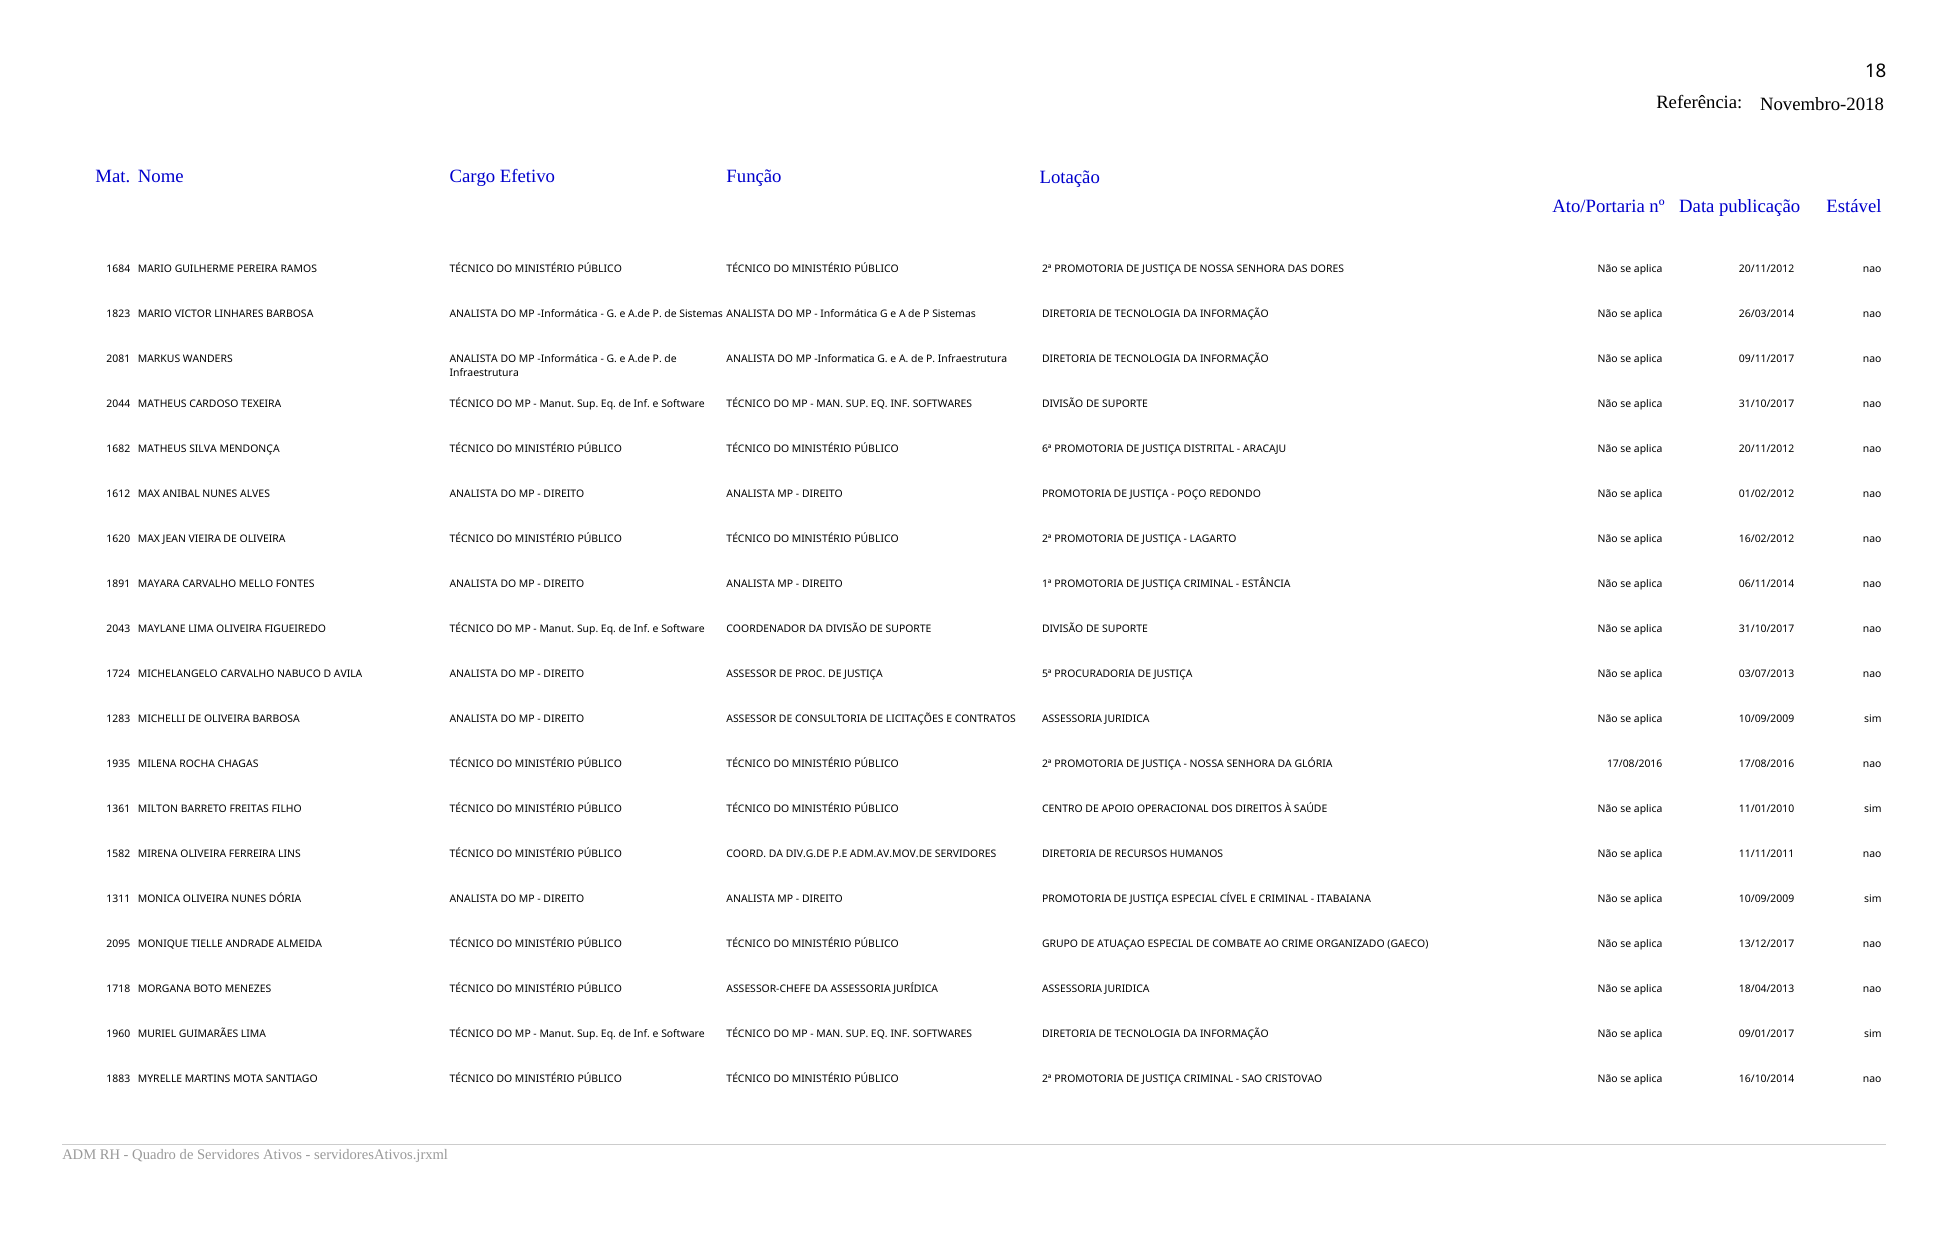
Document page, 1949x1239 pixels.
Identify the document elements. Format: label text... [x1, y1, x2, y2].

table_cell ASSESSOR-CHEFE DA ASSESSORIA JURÍDICA [726, 981, 1030, 1026]
table_cell Novembro-2018 [1756, 93, 1884, 121]
table_cell [1881, 576, 1948, 621]
table_cell nao [1803, 441, 1881, 486]
table_cell [68, 195, 130, 225]
table_cell [1196, 196, 1529, 225]
table_cell [0, 1071, 68, 1116]
table_cell nao [1803, 351, 1881, 396]
table_cell Não se aplica [1547, 621, 1662, 666]
table_cell ANALISTA DO MP -Informática - G. e A.de P. de Infraestrutura [449, 351, 723, 396]
table_cell [0, 196, 68, 225]
table_cell 11/11/2011 [1662, 846, 1794, 891]
table_cell [1538, 351, 1547, 396]
table_cell [130, 891, 138, 936]
table_cell GRUPO DE ATUAÇAO ESPECIAL DE COMBATE AO CRIME ORGANIZADO (GAECO) [1042, 936, 1538, 981]
table_cell [0, 756, 68, 801]
table_cell [1538, 621, 1547, 666]
table_cell [1881, 711, 1948, 756]
table_cell Não se aplica [1547, 261, 1662, 306]
table_cell ASSESSOR DE PROC. DE JUSTIÇA [726, 666, 1030, 711]
table_cell [1886, 57, 1948, 84]
table_cell ANALISTA DO MP - DIREITO [449, 711, 723, 756]
table_cell [1881, 936, 1948, 981]
table_cell [130, 531, 138, 576]
table_cell ANALISTA DO MP - DIREITO [449, 576, 723, 621]
table_cell [130, 1071, 138, 1116]
table_cell Não se aplica [1547, 936, 1662, 981]
table_cell [443, 261, 449, 306]
table_cell [443, 1026, 449, 1071]
table_cell [1794, 576, 1803, 621]
table_cell 01/02/2012 [1662, 486, 1794, 531]
table_cell 1682 [68, 441, 130, 486]
table_cell ANALISTA MP - DIREITO [726, 576, 1030, 621]
table_cell [1794, 1026, 1803, 1071]
table_cell 09/01/2017 [1662, 1026, 1794, 1071]
table_cell nao [1803, 936, 1881, 981]
table_cell sim [1803, 891, 1881, 936]
table_cell [1881, 486, 1948, 531]
table_cell MILTON BARRETO FREITAS FILHO [138, 801, 443, 846]
table_cell Referência: [1656, 91, 1754, 123]
table_cell nao [1803, 396, 1881, 441]
table_cell MATHEUS CARDOSO TEXEIRA [138, 396, 443, 441]
table_cell [803, 196, 1039, 225]
table_cell [1794, 801, 1803, 846]
table_cell nao [1803, 621, 1881, 666]
table_cell [449, 195, 684, 225]
table_cell PROMOTORIA DE JUSTIÇA ESPECIAL CÍVEL E CRIMINAL - ITABAIANA [1042, 891, 1538, 936]
table_cell [1881, 756, 1948, 801]
table_cell [1538, 1071, 1547, 1116]
table_cell [443, 1071, 449, 1116]
table_cell MARIO GUILHERME PEREIRA RAMOS [138, 261, 443, 306]
table_cell [443, 396, 449, 441]
table_cell 20/11/2012 [1662, 261, 1794, 306]
table_cell [1030, 396, 1042, 441]
table_cell [0, 396, 68, 441]
table_cell TÉCNICO DO MP - MAN. SUP. EQ. INF. SOFTWARES [726, 1026, 1030, 1071]
table_cell [0, 1116, 1948, 1144]
table_cell nao [1803, 261, 1881, 306]
table_cell ANALISTA MP - DIREITO [726, 891, 1030, 936]
table_cell [130, 396, 138, 441]
table_cell [1794, 846, 1803, 891]
table_cell [0, 253, 1948, 261]
table_cell [1030, 621, 1042, 666]
table_cell DIRETORIA DE TECNOLOGIA DA INFORMAÇÃO [1042, 1026, 1538, 1071]
table_cell [130, 711, 138, 756]
table_cell Não se aplica [1547, 396, 1662, 441]
table_cell [443, 531, 449, 576]
table_cell [443, 756, 449, 801]
table_cell [130, 351, 138, 396]
table_header [1803, 165, 1881, 195]
table_cell [1030, 261, 1042, 306]
table_cell 31/10/2017 [1662, 396, 1794, 441]
table_cell 03/07/2013 [1662, 666, 1794, 711]
table_cell [1030, 666, 1042, 711]
table_cell [1030, 351, 1042, 396]
table_cell ASSESSOR DE CONSULTORIA DE LICITAÇÕES E CONTRATOS [726, 711, 1030, 756]
table_cell TÉCNICO DO MINISTÉRIO PÚBLICO [726, 801, 1030, 846]
table_cell 5ª PROCURADORIA DE JUSTIÇA [1042, 666, 1538, 711]
table_cell Não se aplica [1547, 846, 1662, 891]
table_cell [1030, 756, 1042, 801]
table_cell [1538, 666, 1547, 711]
table_cell 11/01/2010 [1662, 801, 1794, 846]
table_cell [130, 196, 138, 225]
table_cell [1538, 531, 1547, 576]
table_cell [1538, 936, 1547, 981]
table_cell [1794, 441, 1803, 486]
table_cell TÉCNICO DO MINISTÉRIO PÚBLICO [449, 1071, 723, 1116]
table_cell [0, 936, 68, 981]
table_cell [1881, 621, 1948, 666]
table_cell TÉCNICO DO MINISTÉRIO PÚBLICO [449, 846, 723, 891]
table_cell [1030, 531, 1042, 576]
table_cell [0, 531, 68, 576]
table_cell [130, 261, 138, 306]
table_cell 2ª PROMOTORIA DE JUSTIÇA DE NOSSA SENHORA DAS DORES [1042, 261, 1538, 306]
table_cell [1030, 981, 1042, 1026]
table_cell 2ª PROMOTORIA DE JUSTIÇA - NOSSA SENHORA DA GLÓRIA [1042, 756, 1538, 801]
table_cell [0, 351, 68, 396]
table_cell MATHEUS SILVA MENDONÇA [138, 441, 443, 486]
table_cell MAX JEAN VIEIRA DE OLIVEIRA [138, 531, 443, 576]
table_cell DIRETORIA DE RECURSOS HUMANOS [1042, 846, 1538, 891]
table_cell [0, 57, 1731, 84]
table_cell [1794, 711, 1803, 756]
table_cell 1960 [68, 1026, 130, 1071]
table_cell 1718 [68, 981, 130, 1026]
table_cell [130, 846, 138, 891]
table_cell MICHELANGELO CARVALHO NABUCO D AVILA [138, 666, 443, 711]
table_cell MONICA OLIVEIRA NUNES DÓRIA [138, 891, 443, 936]
table_header [1665, 165, 1800, 195]
table_cell ANALISTA DO MP -Informatica G. e A. de P. Infraestrutura [726, 351, 1030, 396]
table_cell [0, 576, 68, 621]
table_cell [0, 981, 68, 1026]
table_cell MAYLANE LIMA OLIVEIRA FIGUEIREDO [138, 621, 443, 666]
table_cell TÉCNICO DO MP - Manut. Sup. Eq. de Inf. e Software [449, 621, 723, 666]
table_cell [130, 441, 138, 486]
table_cell nao [1803, 756, 1881, 801]
table_cell [203, 166, 449, 195]
table_cell MAX ANIBAL NUNES ALVES [138, 486, 443, 531]
table_cell 31/10/2017 [1662, 621, 1794, 666]
table_cell 2095 [68, 936, 130, 981]
table_cell [203, 196, 449, 225]
table_cell [443, 306, 449, 351]
table_cell 1283 [68, 711, 130, 756]
table_cell nao [1803, 846, 1881, 891]
table_cell [1030, 711, 1042, 756]
table_header [1529, 165, 1664, 195]
table_cell [0, 1144, 62, 1168]
table_cell [0, 93, 1656, 121]
table_cell [130, 666, 138, 711]
table_cell COORDENADOR DA DIVISÃO DE SUPORTE [726, 621, 1030, 666]
table_cell MAYARA CARVALHO MELLO FONTES [138, 576, 443, 621]
table_cell [1030, 891, 1042, 936]
table_cell [1538, 846, 1547, 891]
table_cell [1794, 891, 1803, 936]
table_cell MIRENA OLIVEIRA FERREIRA LINS [138, 846, 443, 891]
table_cell [1538, 306, 1547, 351]
table_cell ANALISTA DO MP - DIREITO [449, 891, 723, 936]
table_cell nao [1803, 666, 1881, 711]
table_cell [1794, 531, 1803, 576]
table_cell [443, 981, 449, 1026]
table_cell TÉCNICO DO MINISTÉRIO PÚBLICO [726, 441, 1030, 486]
table_cell [1538, 486, 1547, 531]
table_cell TÉCNICO DO MINISTÉRIO PÚBLICO [726, 1071, 1030, 1116]
table_cell [726, 195, 803, 225]
table_cell DIVISÃO DE SUPORTE [1042, 621, 1538, 666]
table_cell [1794, 1071, 1803, 1116]
table_cell 1361 [68, 801, 130, 846]
table_cell Não se aplica [1547, 351, 1662, 396]
table_cell [0, 1026, 68, 1071]
table_cell TÉCNICO DO MINISTÉRIO PÚBLICO [449, 261, 723, 306]
table_cell [1881, 846, 1948, 891]
table_cell [1039, 196, 1196, 225]
table_cell [0, 261, 68, 306]
table_cell 17/08/2016 [1547, 756, 1662, 801]
table_cell [1794, 981, 1803, 1026]
table_cell [1030, 936, 1042, 981]
table_cell [130, 621, 138, 666]
table_cell [1538, 441, 1547, 486]
table_cell Não se aplica [1547, 711, 1662, 756]
table_cell [1794, 756, 1803, 801]
table_cell [130, 1026, 138, 1071]
table_cell TÉCNICO DO MINISTÉRIO PÚBLICO [726, 531, 1030, 576]
table_cell [130, 981, 138, 1026]
table_cell [443, 801, 449, 846]
table_cell TÉCNICO DO MINISTÉRIO PÚBLICO [726, 261, 1030, 306]
table_cell ASSESSORIA JURIDICA [1042, 981, 1538, 1026]
table_cell [1794, 666, 1803, 711]
table_cell Não se aplica [1547, 801, 1662, 846]
table_cell [443, 441, 449, 486]
table_cell ANALISTA DO MP - DIREITO [449, 666, 723, 711]
table_cell [130, 576, 138, 621]
table_cell TÉCNICO DO MINISTÉRIO PÚBLICO [449, 756, 723, 801]
table_cell 1311 [68, 891, 130, 936]
table_cell [443, 846, 449, 891]
table_cell MARIO VICTOR LINHARES BARBOSA [138, 306, 443, 351]
table_cell [1886, 1144, 1948, 1168]
table_cell TÉCNICO DO MINISTÉRIO PÚBLICO [449, 801, 723, 846]
table_cell sim [1803, 1026, 1881, 1071]
table_cell [1881, 981, 1948, 1026]
table_cell 17/08/2016 [1662, 756, 1794, 801]
table_cell 18/04/2013 [1662, 981, 1794, 1026]
table_cell [1794, 306, 1803, 351]
table_cell [1881, 396, 1948, 441]
table_cell [130, 936, 138, 981]
table_cell [0, 891, 68, 936]
table_cell [1030, 846, 1042, 891]
table_cell [0, 225, 1948, 244]
table_cell 1935 [68, 756, 130, 801]
table_cell 16/10/2014 [1662, 1071, 1794, 1116]
table_cell Estável [1803, 195, 1881, 225]
table_cell Data publicação [1665, 195, 1800, 225]
table_cell COORD. DA DIV.G.DE P.E ADM.AV.MOV.DE SERVIDORES [726, 846, 1030, 891]
table_cell Não se aplica [1547, 441, 1662, 486]
table_cell ANALISTA MP - DIREITO [726, 486, 1030, 531]
table_cell 2ª PROMOTORIA DE JUSTIÇA CRIMINAL - SAO CRISTOVAO [1042, 1071, 1538, 1116]
table_cell [443, 621, 449, 666]
table_cell [0, 85, 1948, 91]
table_cell [443, 351, 449, 396]
table_cell 1620 [68, 531, 130, 576]
table_cell MONIQUE TIELLE ANDRADE ALMEIDA [138, 936, 443, 981]
table_cell [1538, 891, 1547, 936]
table_header [0, 0, 1948, 57]
table_cell [1794, 486, 1803, 531]
table_cell nao [1803, 486, 1881, 531]
table_cell 1724 [68, 666, 130, 711]
table_cell [443, 936, 449, 981]
table_cell MARKUS WANDERS [138, 351, 443, 396]
table_cell [1794, 351, 1803, 396]
table_cell MICHELLI DE OLIVEIRA BARBOSA [138, 711, 443, 756]
table_cell [1538, 801, 1547, 846]
table_cell [1030, 1071, 1042, 1116]
table_cell [1884, 93, 1948, 121]
table_cell ASSESSORIA JURIDICA [1042, 711, 1538, 756]
table_cell MORGANA BOTO MENEZES [138, 981, 443, 1026]
table_cell [1881, 801, 1948, 846]
table_cell [1794, 396, 1803, 441]
table_cell nao [1803, 306, 1881, 351]
table_cell [1881, 1026, 1948, 1071]
table_cell 10/09/2009 [1662, 891, 1794, 936]
table_cell [1538, 1026, 1547, 1071]
table_cell nao [1803, 981, 1881, 1026]
table_cell ANALISTA DO MP -Informática - G. e A.de P. de Sistemas [449, 306, 723, 351]
table_cell [0, 666, 68, 711]
table_cell sim [1803, 801, 1881, 846]
table_cell ADM RH - Quadro de Servidores Ativos - servidoresAtivos.jrxml [62, 1145, 1886, 1168]
table_cell nao [1803, 576, 1881, 621]
table_cell [1030, 1026, 1042, 1071]
table_cell nao [1803, 531, 1881, 576]
table_cell [1794, 936, 1803, 981]
table_cell [443, 891, 449, 936]
table_cell [130, 801, 138, 846]
table_cell [138, 195, 203, 225]
table_cell Ato/Portaria nº [1529, 195, 1664, 225]
table_cell ANALISTA DO MP - DIREITO [449, 486, 723, 531]
table_cell [1030, 576, 1042, 621]
table_cell [0, 621, 68, 666]
table_cell [1881, 531, 1948, 576]
table_cell [443, 711, 449, 756]
table_cell [0, 486, 68, 531]
table_cell [1030, 306, 1042, 351]
table_header Função [726, 165, 803, 195]
table_cell [443, 666, 449, 711]
table_cell Não se aplica [1547, 576, 1662, 621]
table_cell ANALISTA DO MP - Informática G e A de P Sistemas [726, 306, 1030, 351]
table_cell [1538, 981, 1547, 1026]
table_cell [130, 756, 138, 801]
table_cell [1881, 196, 1948, 225]
table_cell 09/11/2017 [1662, 351, 1794, 396]
table_cell [1196, 166, 1529, 195]
table_cell [0, 166, 68, 195]
table_cell 6ª PROMOTORIA DE JUSTIÇA DISTRITAL - ARACAJU [1042, 441, 1538, 486]
table_cell [684, 166, 726, 195]
table_cell PROMOTORIA DE JUSTIÇA - POÇO REDONDO [1042, 486, 1538, 531]
table_cell 20/11/2012 [1662, 441, 1794, 486]
table_cell 1883 [68, 1071, 130, 1116]
table_cell [0, 846, 68, 891]
table_cell [803, 166, 1039, 195]
table_cell DIRETORIA DE TECNOLOGIA DA INFORMAÇÃO [1042, 306, 1538, 351]
table_cell [1881, 666, 1948, 711]
table_cell MILENA ROCHA CHAGAS [138, 756, 443, 801]
table_cell [130, 306, 138, 351]
table_cell nao [1803, 1071, 1881, 1116]
table_cell [1538, 756, 1547, 801]
table_cell 13/12/2017 [1662, 936, 1794, 981]
table_cell [1030, 801, 1042, 846]
table_cell Não se aplica [1547, 666, 1662, 711]
table_cell TÉCNICO DO MINISTÉRIO PÚBLICO [449, 936, 723, 981]
table_cell [1538, 576, 1547, 621]
table_cell [1030, 441, 1042, 486]
table_cell TÉCNICO DO MP - MAN. SUP. EQ. INF. SOFTWARES [726, 396, 1030, 441]
table_cell [1538, 396, 1547, 441]
table_cell 18 [1731, 57, 1886, 84]
table_cell [130, 486, 138, 531]
table_cell TÉCNICO DO MINISTÉRIO PÚBLICO [449, 981, 723, 1026]
table_cell [0, 123, 1948, 163]
table_cell [0, 801, 68, 846]
table_cell 2044 [68, 396, 130, 441]
table_cell 1823 [68, 306, 130, 351]
table_cell MYRELLE MARTINS MOTA SANTIAGO [138, 1071, 443, 1116]
table_cell [1881, 306, 1948, 351]
table_cell [1881, 891, 1948, 936]
table_cell [1881, 351, 1948, 396]
table_cell [1881, 166, 1948, 195]
table_cell TÉCNICO DO MINISTÉRIO PÚBLICO [449, 441, 723, 486]
table_cell TÉCNICO DO MINISTÉRIO PÚBLICO [726, 936, 1030, 981]
table_cell Não se aplica [1547, 1026, 1662, 1071]
table_cell [0, 244, 1948, 253]
table_cell 26/03/2014 [1662, 306, 1794, 351]
table_cell [1030, 486, 1042, 531]
table_cell [130, 166, 138, 195]
table_cell [1881, 261, 1948, 306]
table_cell TÉCNICO DO MP - Manut. Sup. Eq. de Inf. e Software [449, 1026, 723, 1071]
table_cell Não se aplica [1547, 981, 1662, 1026]
table_cell [443, 576, 449, 621]
table_cell 16/02/2012 [1662, 531, 1794, 576]
table_cell 2ª PROMOTORIA DE JUSTIÇA - LAGARTO [1042, 531, 1538, 576]
table_cell [1794, 261, 1803, 306]
table_cell 1612 [68, 486, 130, 531]
table_cell DIRETORIA DE TECNOLOGIA DA INFORMAÇÃO [1042, 351, 1538, 396]
table_cell 2043 [68, 621, 130, 666]
table_cell sim [1803, 711, 1881, 756]
table_cell [1881, 441, 1948, 486]
table_cell Não se aplica [1547, 891, 1662, 936]
table_cell Lotação [1039, 166, 1196, 196]
table_cell [1794, 621, 1803, 666]
table_cell TÉCNICO DO MINISTÉRIO PÚBLICO [449, 531, 723, 576]
table_cell [684, 196, 726, 225]
table_cell Não se aplica [1547, 1071, 1662, 1116]
table_cell [0, 306, 68, 351]
table_cell Não se aplica [1547, 306, 1662, 351]
table_cell 1684 [68, 261, 130, 306]
table_cell [1881, 1071, 1948, 1116]
table_cell 06/11/2014 [1662, 576, 1794, 621]
table_cell Não se aplica [1547, 531, 1662, 576]
table_cell Não se aplica [1547, 486, 1662, 531]
table_header Cargo Efetivo [449, 165, 684, 195]
table_cell [0, 441, 68, 486]
table_cell [1538, 261, 1547, 306]
table_cell MURIEL GUIMARÃES LIMA [138, 1026, 443, 1071]
table_header Nome [138, 165, 203, 195]
table_cell 10/09/2009 [1662, 711, 1794, 756]
table_cell TÉCNICO DO MP - Manut. Sup. Eq. de Inf. e Software [449, 396, 723, 441]
table_cell TÉCNICO DO MINISTÉRIO PÚBLICO [726, 756, 1030, 801]
table_cell 2081 [68, 351, 130, 396]
table_cell 1891 [68, 576, 130, 621]
table_cell [0, 711, 68, 756]
table_cell DIVISÃO DE SUPORTE [1042, 396, 1538, 441]
table_cell [443, 486, 449, 531]
table_cell CENTRO DE APOIO OPERACIONAL DOS DIREITOS À SAÚDE [1042, 801, 1538, 846]
table_cell [1538, 711, 1547, 756]
table_header Mat. [68, 165, 130, 195]
table_cell 1582 [68, 846, 130, 891]
table_cell 1ª PROMOTORIA DE JUSTIÇA CRIMINAL - ESTÂNCIA [1042, 576, 1538, 621]
